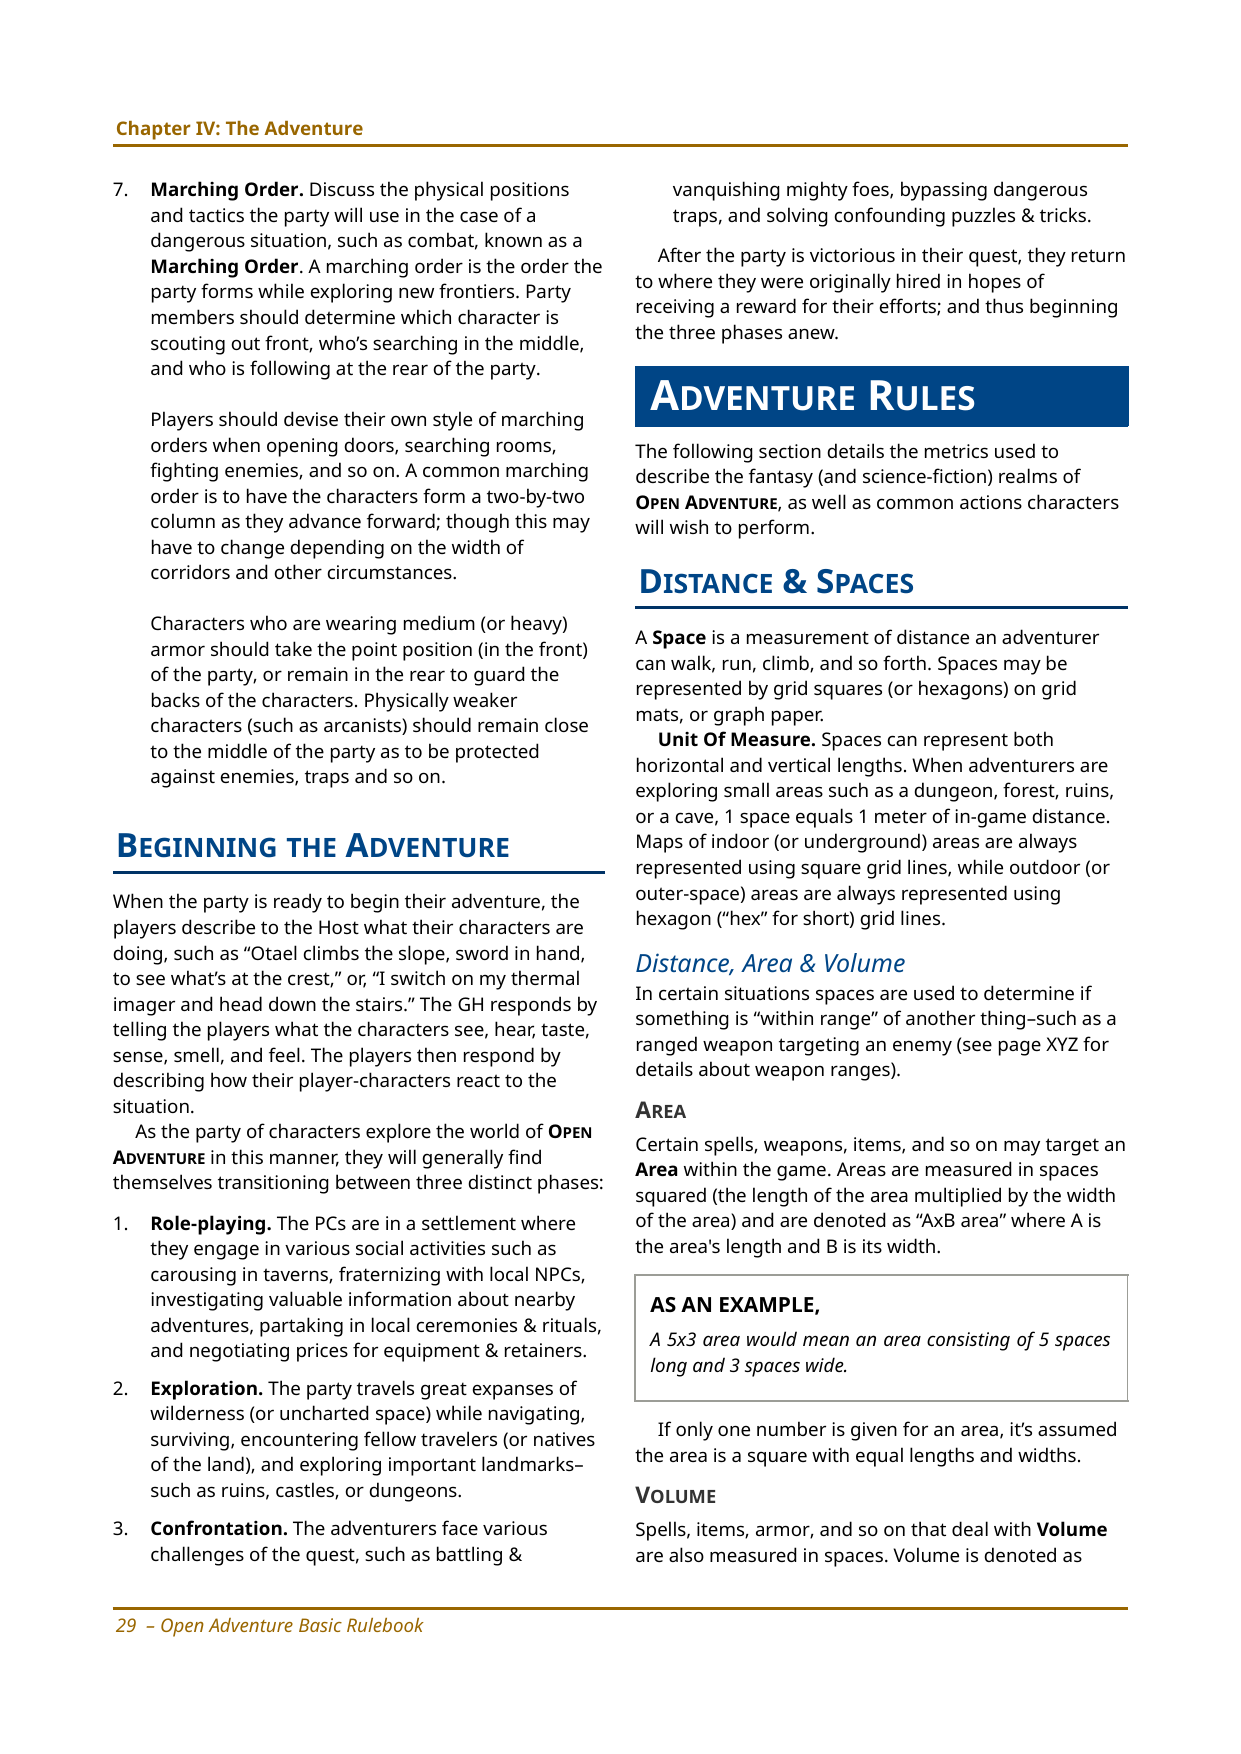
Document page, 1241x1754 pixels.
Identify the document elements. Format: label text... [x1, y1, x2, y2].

subtitle Volume [635, 1479, 1128, 1511]
text If only one number is given for an area, it’s assumed the area is a square with equal lengths and widths. [635, 1416, 1128, 1467]
text When the party is ready to begin their adventure, the players describe to the host what their characters are doing, such as “Otael climbs the slope, sword in hand, to see what’s at the crest,” or, “I switch on my thermal imager and head down the stairs.” The GH responds by telling the players what the characters see, hear, taste, sense, smell, and feel. The players then respond by describing how their player-characters react to the situation. [113, 889, 605, 1118]
text Certain spells, weapons, items, and so on may target an Area within the game. Areas are measured in spaces squared (the length of the area multiplied by the width of the area) and are denoted as “AxB area” where A is the area's length and B is its width. [635, 1131, 1128, 1259]
text Unit of Measure. Spaces can represent both horizontal and vertical lengths. When adventurers are exploring small areas such as a dungeon, forest, ruins, or a cave, 1 space equals 1 meter of in-game distance. Maps of indoor (or underground) areas are always represented using square grid lines, while outdoor (or outer-space) areas are always represented using hexagon (“hex” for short) grid lines. [635, 727, 1128, 931]
subtitle Distance, Area & Volume [635, 946, 1128, 980]
list Confrontation. The adventurers face various challenges of the quest, such as battling & [113, 1515, 605, 1566]
list Role-playing. The PCs are in a settlement where they engage in various social activities such as carousing in taverns, fraternizing with local NPCs, investigating valuable information about nearby adventures, partaking in local ceremonies & rituals, and negotiating prices for equipment & retainers. [113, 1210, 605, 1363]
text In certain situations spaces are used to determine if something is “within range” of another thing–such as a ranged weapon targeting an enemy (see page XYZ for details about weapon ranges). [635, 980, 1128, 1082]
list Exploration. The party travels great expanses of wilderness (or uncharted space) while navigating, surviving, encountering fellow travelers (or natives of the land), and exploring important landmarks–such as ruins, castles, or dungeons. [113, 1375, 605, 1503]
subtitle Adventure Rules [636, 367, 1128, 426]
list Marching Order. Discuss the physical positions and tactics the party will use in the case of a dangerous situation, such as combat, known as a Marching Order. A marching order is the order the party forms while exploring new frontiers. Party members should determine which character is scouting out front, who’s searching in the middle, and who is following at the rear of the party. Players should devise their own style of marching orders when opening doors, searching rooms, fighting enemies, and so on. A common marching order is to have the characters form a two-by-two column as they advance forward; though this may have to change depending on the width of corridors and other circumstances. Characters who are wearing medium (or heavy) armor should take the point position (in the front) of the party, or remain in the rear to guard the backs of the characters. Physically weaker characters (such as arcanists) should remain close to the middle of the party as to be protected against enemies, traps and so on. [113, 177, 605, 789]
text The following section details the metrics used to describe the fantasy (and science-fiction) realms of Open Adventure, as well as common actions characters will wish to perform. [635, 438, 1128, 540]
table_header As An Example, A 5x3 area would mean an area consisting of 5 spaces long and 3 spaces wide. [636, 1276, 1127, 1400]
subtitle Area [635, 1094, 1128, 1125]
text A Space is a measurement of distance an adventurer can walk, run, climb, and so forth. Spaces may be represented by grid squares (or hexagons) on grid mats, or graph paper. [635, 624, 1128, 727]
text After the party is victorious in their quest, they return to where they were originally hired in hopes of receiving a reward for their efforts; and thus beginning the three phases anew. [635, 243, 1128, 345]
list vanquishing mighty foes, bypassing dangerous traps, and solving confounding puzzles & tricks. [635, 177, 1128, 228]
subtitle Beginning the Adventure [113, 819, 605, 871]
text Spells, items, armor, and so on that deal with Volume are also measured in spaces. Volume is denoted as [635, 1517, 1128, 1568]
text As the party of characters explore the world of Open Adventure in this manner, they will generally find themselves transitioning between three distinct phases: [113, 1118, 605, 1195]
